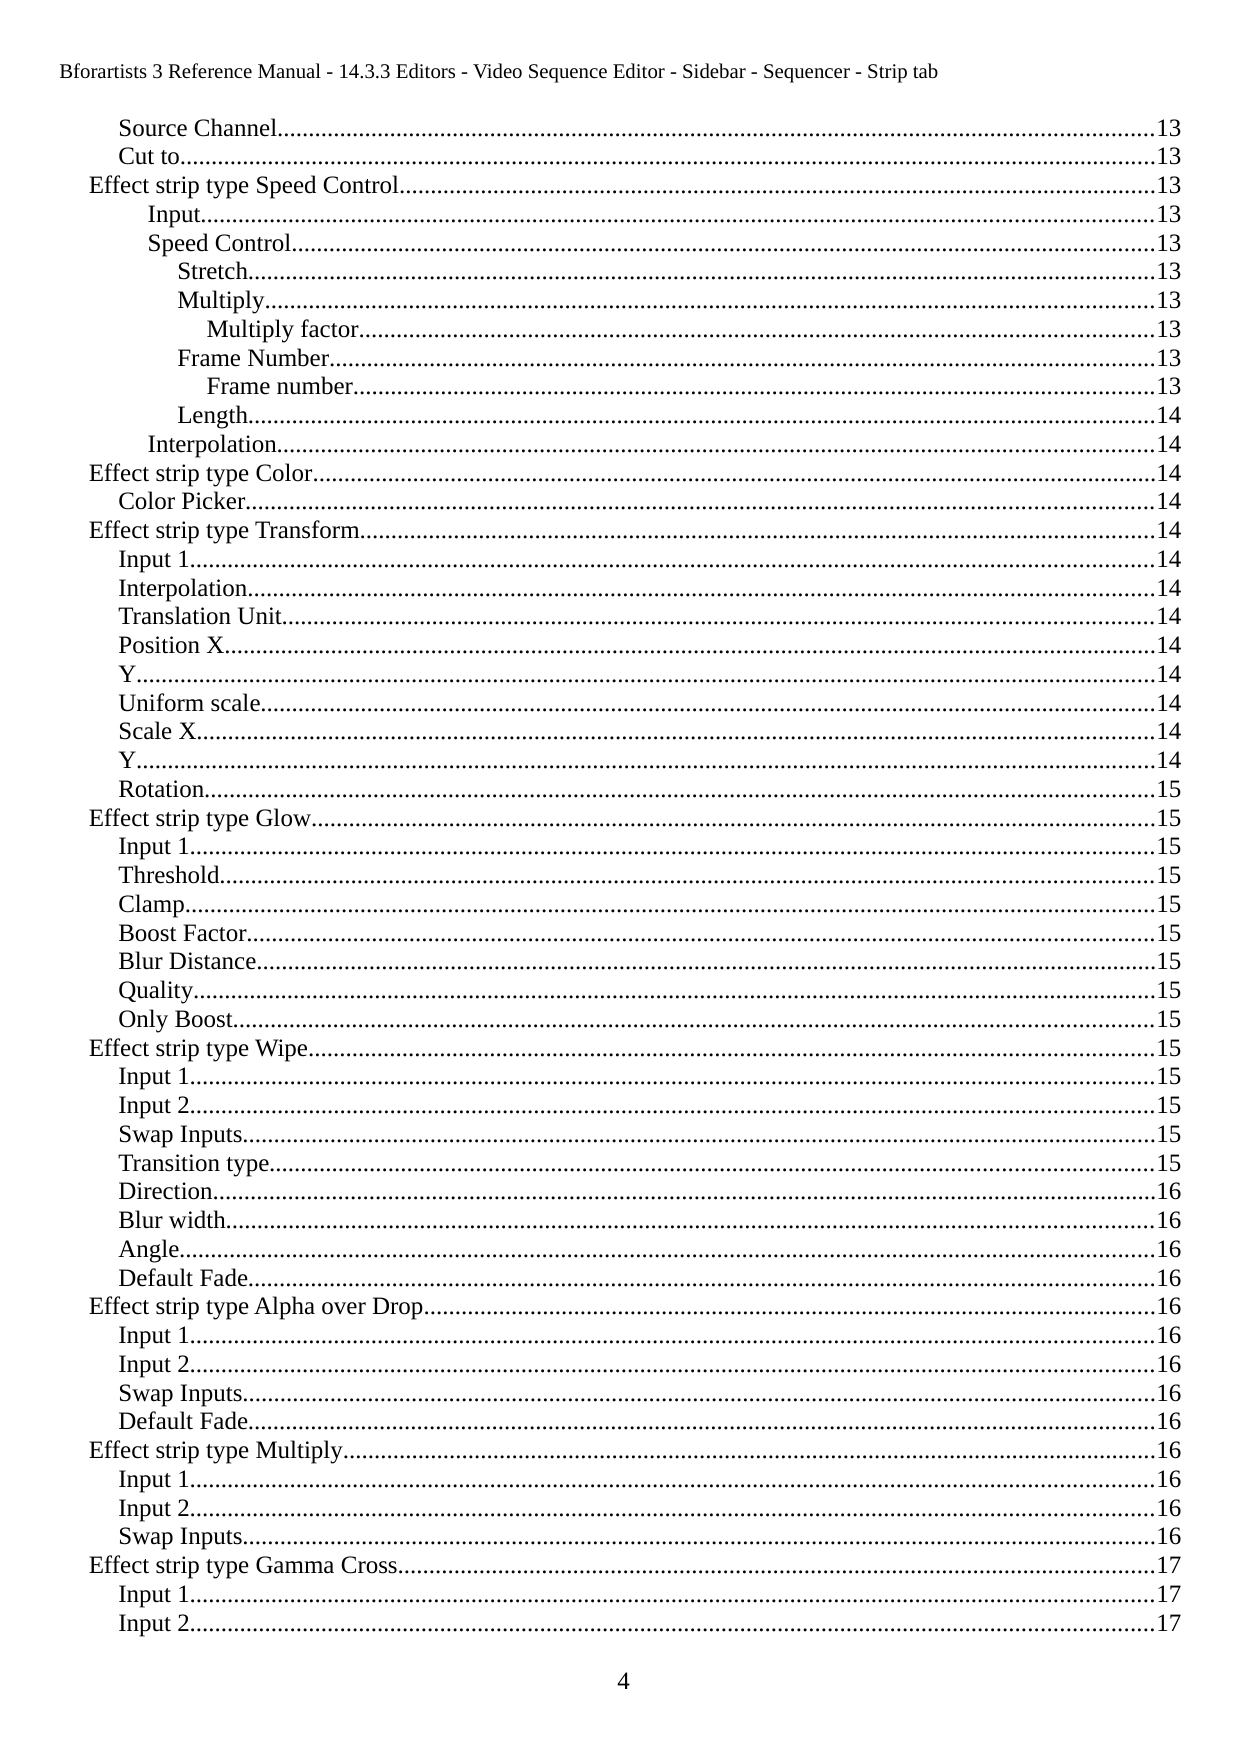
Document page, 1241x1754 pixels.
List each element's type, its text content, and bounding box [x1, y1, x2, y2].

text Effect strip type Transform 14 [88, 515, 1181, 544]
text Default Fade 16 [118, 1406, 1181, 1435]
text Effect strip type Color 14 [88, 458, 1181, 486]
text Rotation 15 [118, 774, 1181, 803]
text Y 14 [118, 659, 1181, 688]
text Input 1 14 [118, 544, 1181, 573]
text Angle 16 [118, 1234, 1181, 1263]
text Multiply 13 [177, 285, 1181, 314]
text Direction 16 [118, 1176, 1181, 1205]
text Effect strip type Wipe 15 [88, 1033, 1181, 1061]
text Input 1 16 [118, 1320, 1181, 1349]
text Speed Control 13 [147, 228, 1181, 256]
text Scale X 14 [118, 716, 1181, 745]
text Effect strip type Gamma Cross 17 [88, 1550, 1181, 1579]
text Input 2 17 [118, 1608, 1181, 1636]
text Clamp 15 [118, 889, 1181, 918]
text Frame number 13 [206, 371, 1181, 400]
text Input 2 16 [118, 1493, 1181, 1521]
text Uniform scale 14 [118, 688, 1181, 716]
text Length 14 [177, 400, 1181, 429]
text Only Boost 15 [118, 1004, 1181, 1033]
text Input 1 16 [118, 1464, 1181, 1493]
text Default Fade 16 [118, 1263, 1181, 1291]
text Input 1 15 [118, 1061, 1181, 1090]
text Effect strip type Multiply 16 [88, 1435, 1181, 1464]
text Cut to 13 [118, 141, 1181, 170]
text Source Channel 13 [118, 113, 1181, 141]
text Boost Factor 15 [118, 918, 1181, 946]
text Input 2 16 [118, 1349, 1181, 1378]
text Translation Unit 14 [118, 601, 1181, 630]
text Input 1 17 [118, 1579, 1181, 1608]
text Frame Number 13 [177, 343, 1181, 371]
text Effect strip type Alpha over Drop 16 [88, 1291, 1181, 1320]
text Position X 14 [118, 630, 1181, 659]
text Stretch 13 [177, 256, 1181, 285]
text Y 14 [118, 745, 1181, 774]
text Blur width 16 [118, 1205, 1181, 1234]
text Effect strip type Speed Control 13 [88, 170, 1181, 199]
text Input 1 15 [118, 831, 1181, 860]
text Color Picker 14 [118, 486, 1181, 515]
text Interpolation 14 [147, 429, 1181, 458]
text Transition type 15 [118, 1148, 1181, 1176]
text Input 13 [147, 199, 1181, 228]
text Swap Inputs 15 [118, 1119, 1181, 1148]
text Threshold 15 [118, 860, 1181, 889]
text Blur Distance 15 [118, 946, 1181, 975]
text Quality 15 [118, 975, 1181, 1004]
text Swap Inputs 16 [118, 1521, 1181, 1550]
text Swap Inputs 16 [118, 1378, 1181, 1406]
text Input 2 15 [118, 1090, 1181, 1119]
text Interpolation 14 [118, 573, 1181, 601]
text Multiply factor 13 [206, 314, 1181, 343]
text Effect strip type Glow 15 [88, 803, 1181, 831]
